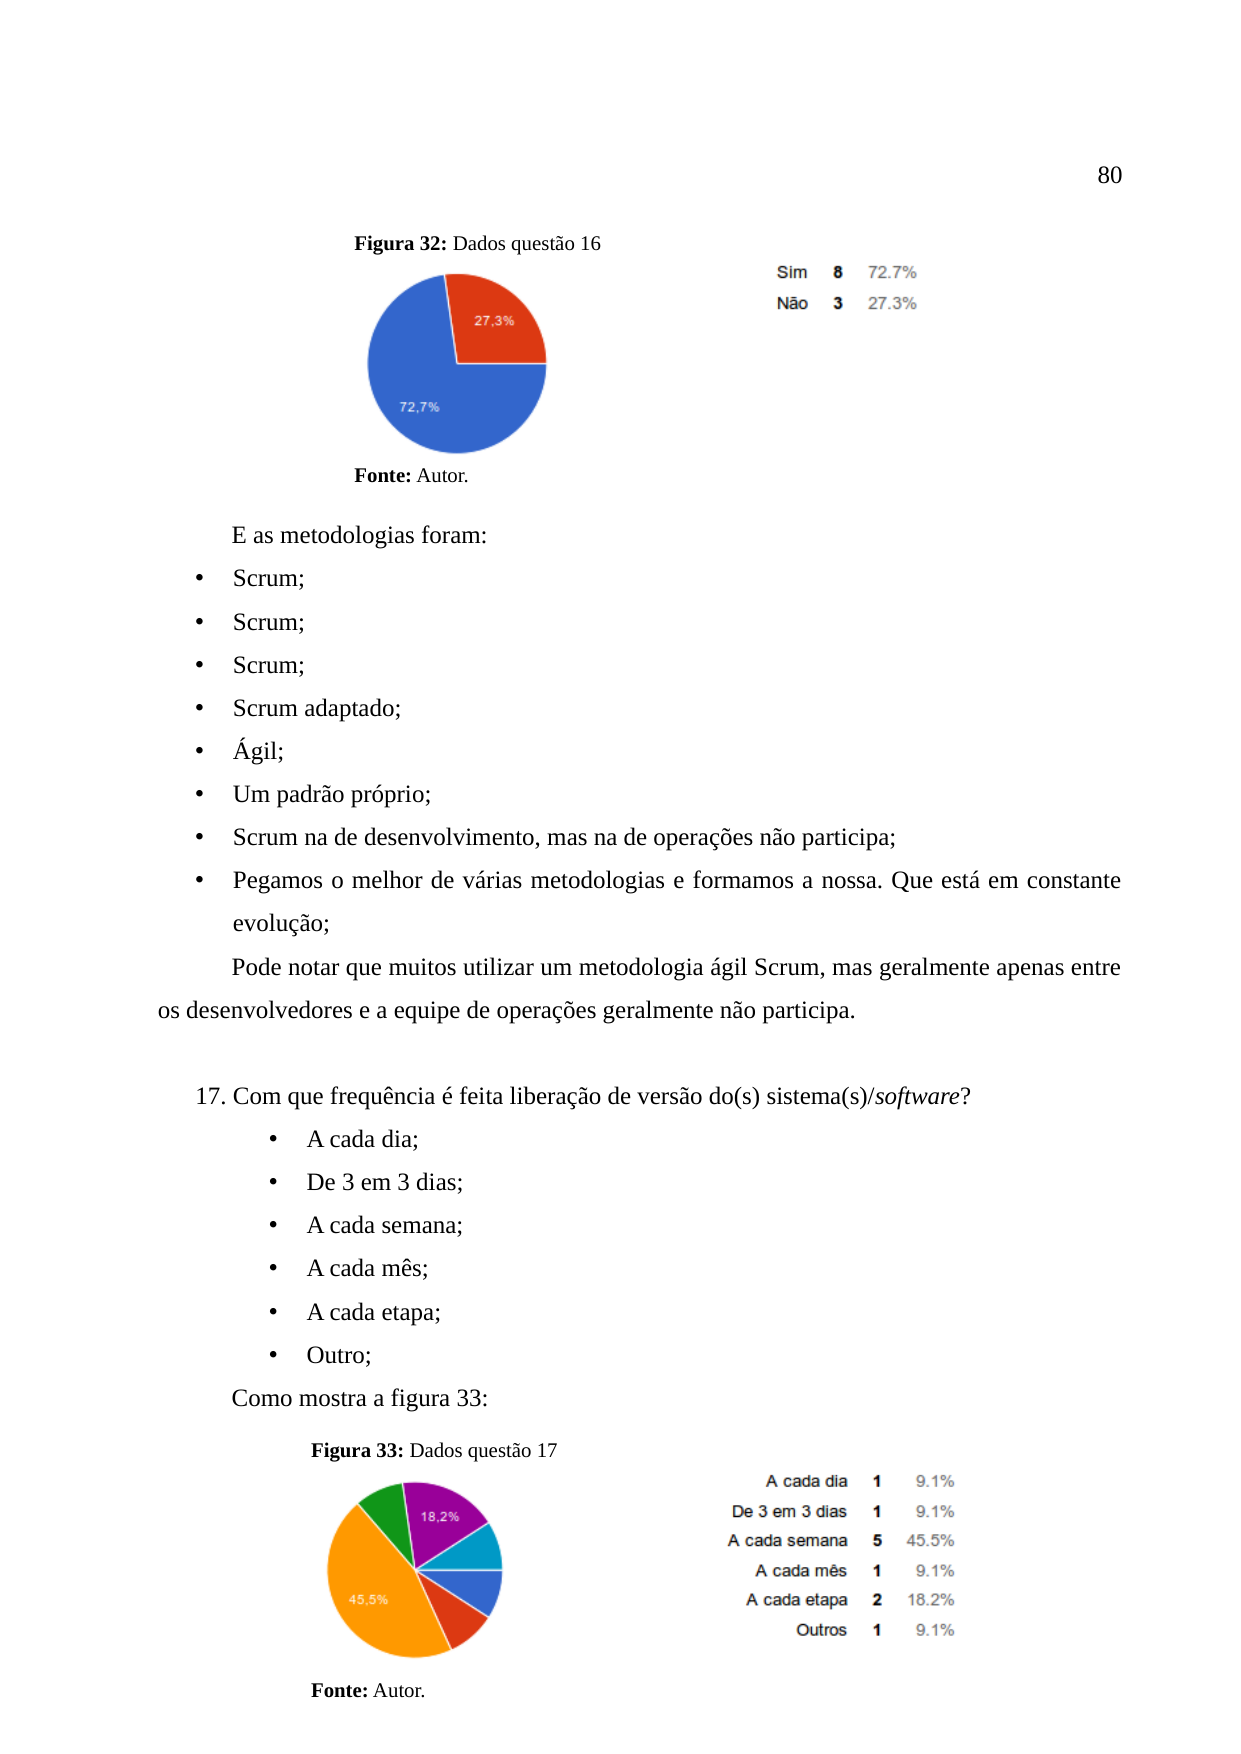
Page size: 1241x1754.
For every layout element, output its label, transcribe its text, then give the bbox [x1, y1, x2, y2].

text Figura 32: Dados questão 16 [354, 231, 926, 255]
picture [310, 1462, 970, 1678]
list Scrum; [195, 607, 1122, 635]
list Outro; [269, 1340, 1122, 1368]
list Scrum; [195, 563, 1122, 592]
list Scrum adaptado; [195, 693, 1122, 722]
list A cada etapa; [269, 1297, 1122, 1325]
list Pegamos o melhor de várias metodologias e formamos a nossa. Que está em constante evolução; [195, 865, 1122, 937]
list A cada mês; [269, 1253, 1122, 1282]
text Pode notar que muitos utilizar um metodologia ágil Scrum, mas geralmente apenas entre os desenvolvedores e a equipe de operações geralmente não participa. [158, 952, 1122, 1023]
list Um padrão próprio; [195, 779, 1122, 808]
text E as metodologias foram: [158, 520, 1122, 549]
list Com que frequência é feita liberação de versão do(s) sistema(s)/software? [195, 1081, 1122, 1110]
text Fonte: Autor. [354, 463, 926, 487]
text Fonte: Autor. [311, 1678, 969, 1702]
list Scrum; [195, 650, 1122, 678]
list Scrum na de desenvolvimento, mas na de operações não participa; [195, 822, 1122, 851]
list A cada dia; [269, 1124, 1122, 1153]
text Figura 33: Dados questão 17 [311, 1438, 969, 1462]
list De 3 em 3 dias; [269, 1167, 1122, 1196]
list Ágil; [195, 736, 1122, 765]
list A cada semana; [269, 1210, 1122, 1239]
text Como mostra a figura 33: [158, 1383, 1122, 1412]
picture [354, 255, 926, 463]
